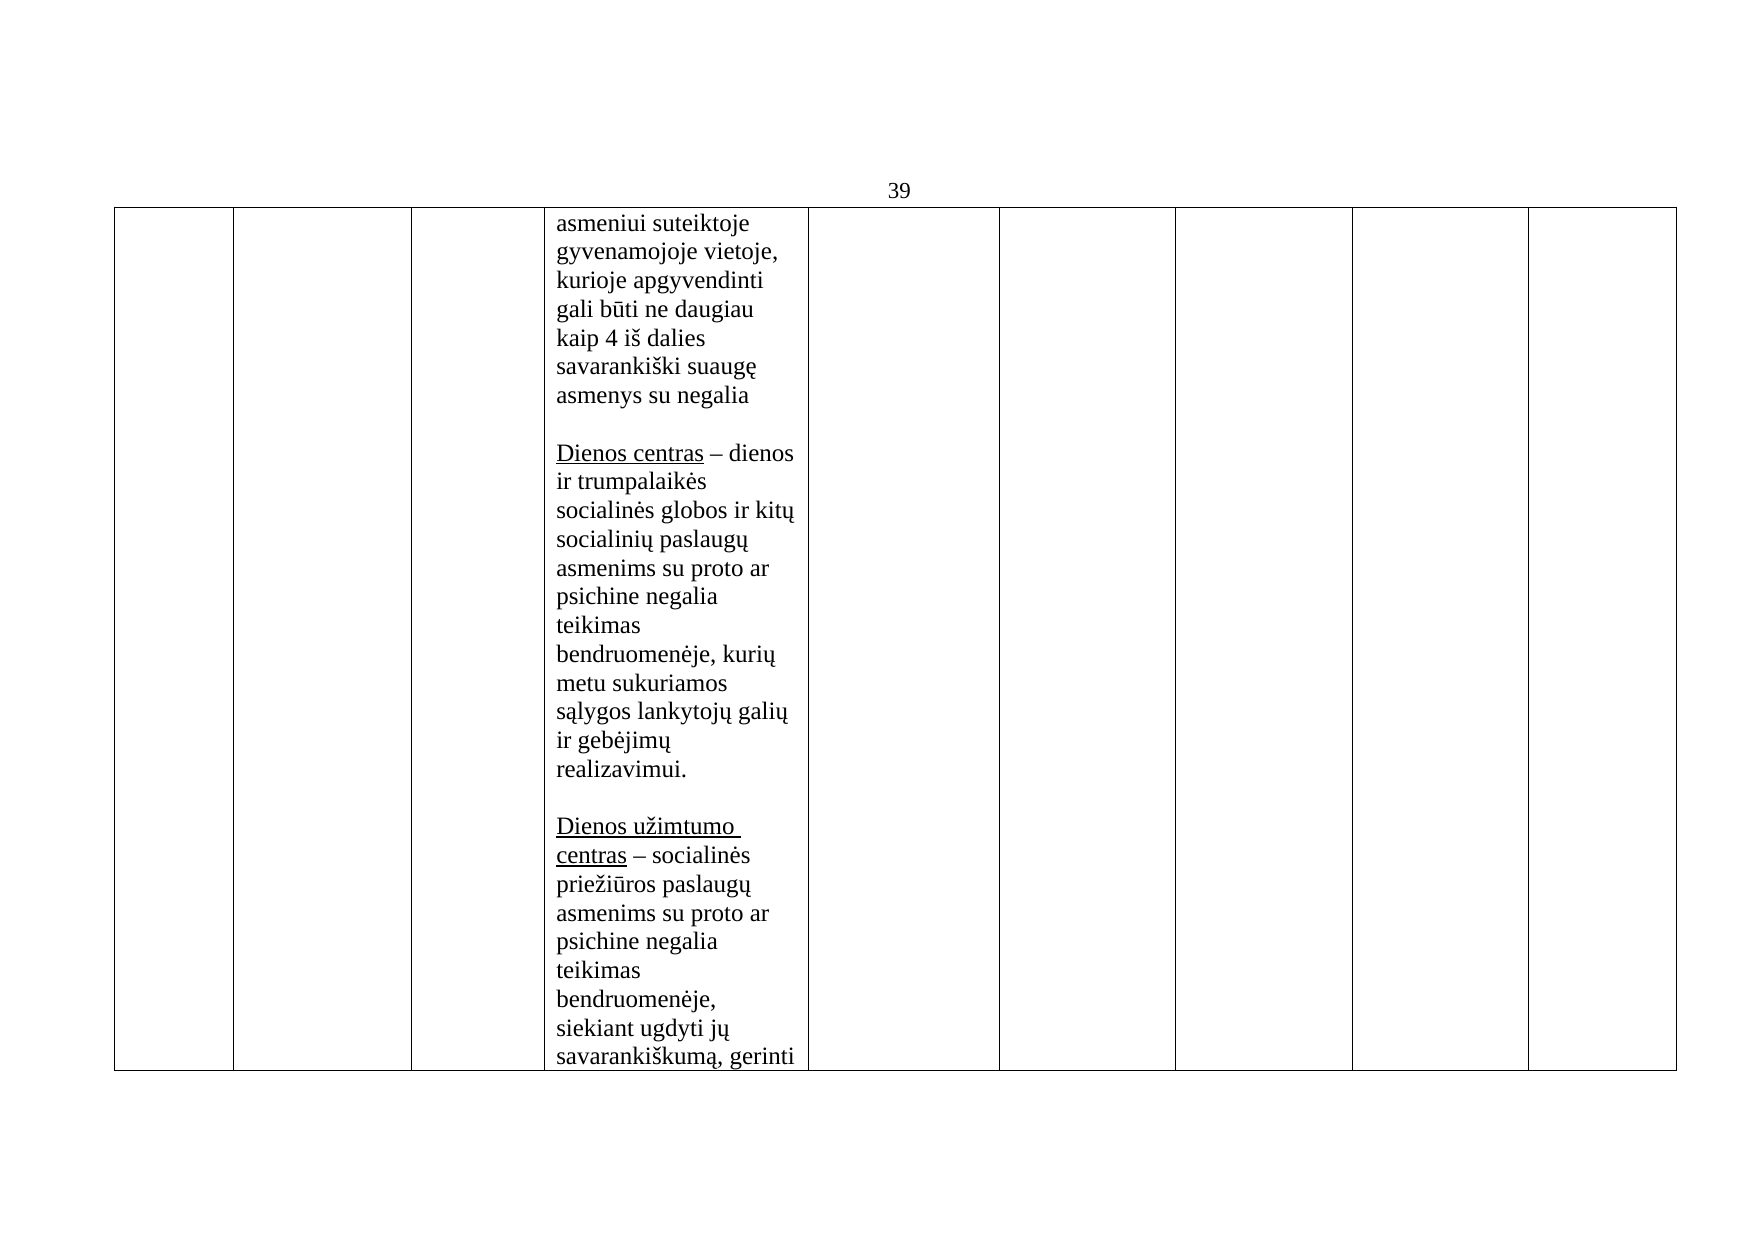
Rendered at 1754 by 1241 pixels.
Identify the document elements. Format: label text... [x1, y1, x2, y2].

table_cell [412, 208, 544, 1070]
table_cell [115, 208, 233, 1070]
table_cell asmeniui suteiktoje gyvenamojoje vietoje, kurioje apgyvendinti gali būti ne daugiau kaip 4 iš dalies savarankiški suaugę asmenys su negalia Dienos centras – dienos ir trumpalaikės socialinės globos ir kitų socialinių paslaugų asmenims su proto ar psichine negalia teikimas bendruomenėje, kurių metu sukuriamos sąlygos lankytojų galių ir gebėjimų realizavimui. Dienos užimtumo centras – socialinės priežiūros paslaugų asmenims su proto ar psichine negalia teikimas bendruomenėje, siekiant ugdyti jų savarankiškumą, gerinti [545, 208, 808, 1070]
table_cell [1000, 208, 1175, 1070]
table_cell [809, 208, 999, 1070]
table_cell [1677, 207, 1681, 1070]
table_cell [1529, 208, 1676, 1070]
table_cell [1353, 208, 1528, 1070]
table_cell [1176, 208, 1352, 1070]
table_cell [234, 208, 411, 1070]
